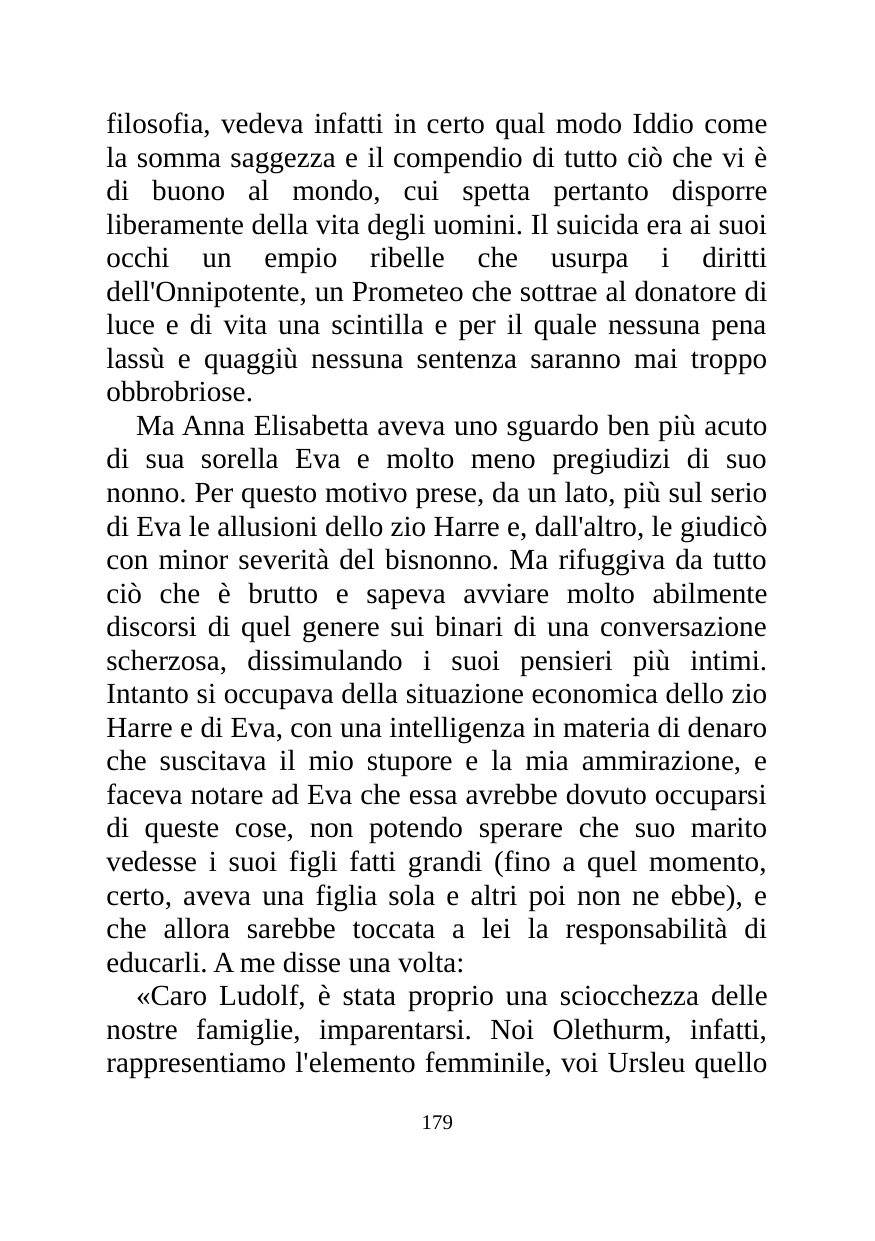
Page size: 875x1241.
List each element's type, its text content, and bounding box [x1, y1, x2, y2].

text Ma Anna Elisabetta aveva uno sguardo ben più acuto di sua sorella Eva e molto meno pregiudizi di suo nonno. Per questo motivo prese, da un lato, più sul serio di Eva le allusioni dello zio Harre e, dall'altro, le giudicò con minor severità del bisnonno. Ma rifuggiva da tutto ciò che è brutto e sapeva avviare molto abilmente discorsi di quel genere sui binari di una conversazione scherzosa, dissimulando i suoi pensieri più intimi. Intanto si occupava della situazione economica dello zio Harre e di Eva, con una intelligenza in materia di denaro che suscitava il mio stupore e la mia ammirazione, e faceva notare ad Eva che essa avrebbe dovuto occuparsi di queste cose, non potendo sperare che suo marito vedesse i suoi figli fatti grandi (fino a quel momento, certo, aveva una figlia sola e altri poi non ne ebbe), e che allora sarebbe toccata a lei la responsabilità di educarli. A me disse una volta: [106, 408, 768, 978]
text filosofia, vedeva infatti in certo qual modo Iddio come la somma saggezza e il compendio di tutto ciò che vi è di buono al mondo, cui spetta pertanto disporre liberamente della vita degli uomini. Il suicida era ai suoi occhi un empio ribelle che usurpa i diritti dell'Onnipotente, un Prometeo che sottrae al donatore di luce e di vita una scintilla e per il quale nessuna pena lassù e quaggiù nessuna sentenza saranno mai troppo obbrobriose. [106, 106, 768, 408]
text «Caro Ludolf, è stata proprio una sciocchezza delle nostre famiglie, imparentarsi. Noi Olethurm, infatti, rappresentiamo l'elemento femminile, voi Ursleu quello [106, 978, 768, 1079]
